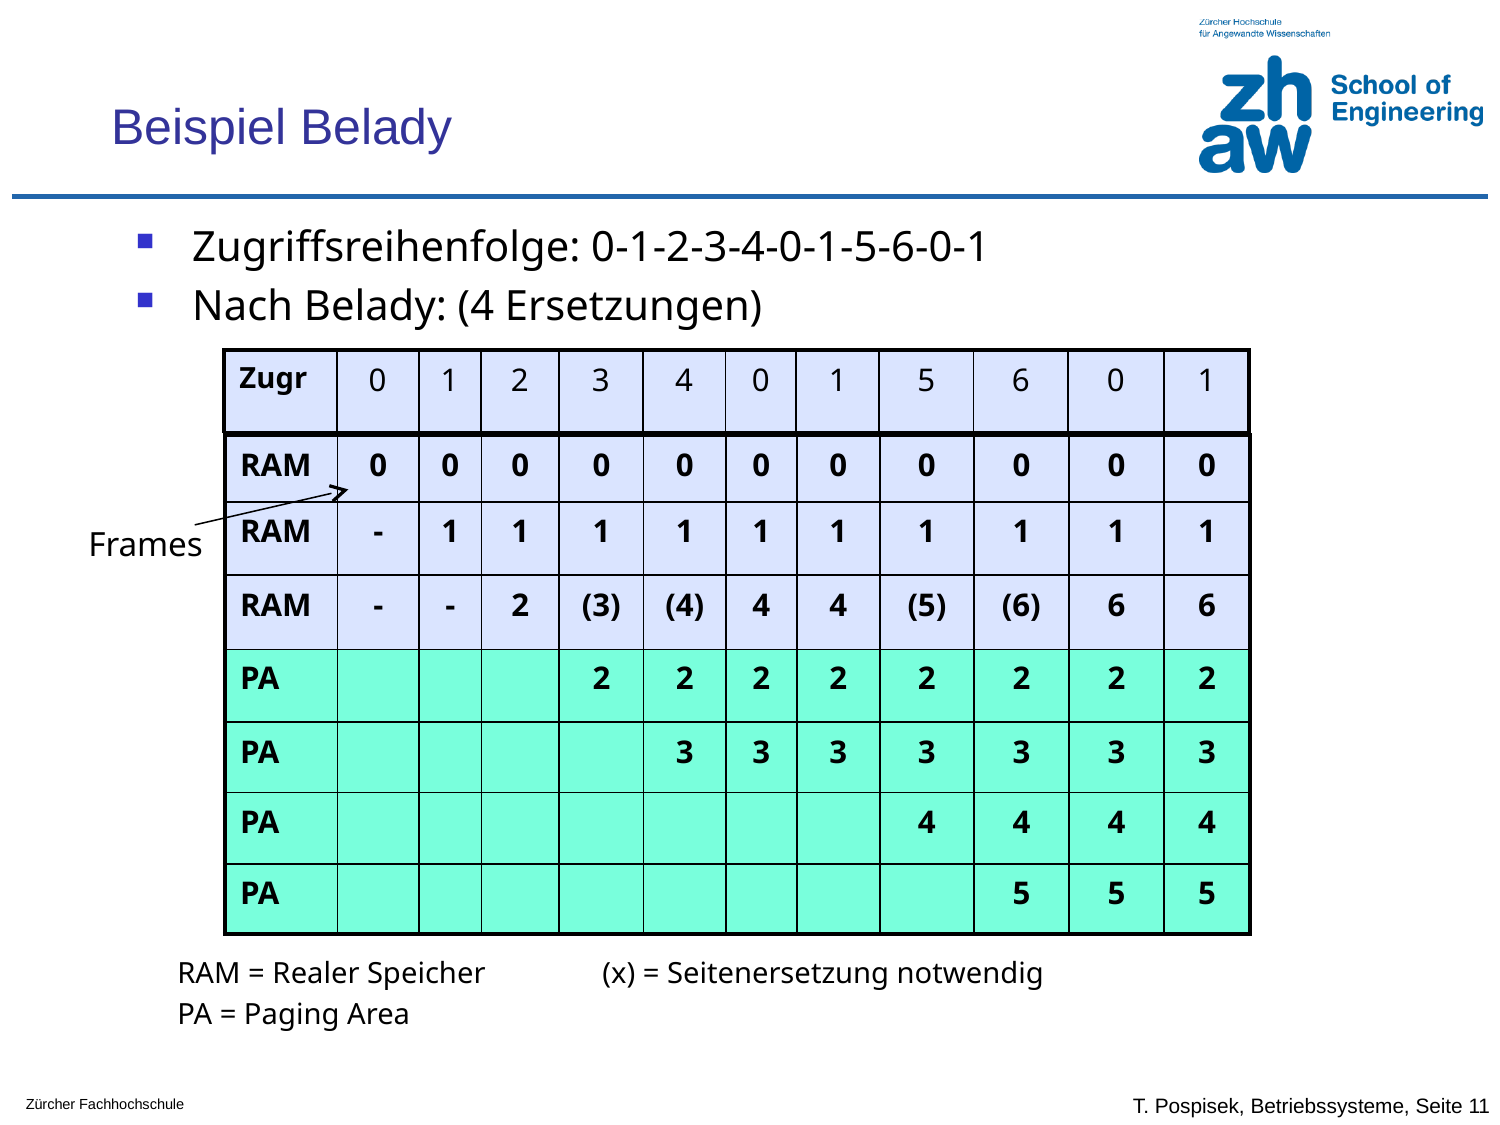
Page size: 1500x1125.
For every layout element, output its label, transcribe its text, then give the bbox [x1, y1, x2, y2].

table_cell 4 [727, 576, 796, 649]
table_cell 4 [1070, 793, 1163, 863]
table_cell 1 [482, 503, 558, 574]
table_cell 3 [1165, 723, 1248, 792]
table_cell 4 [975, 793, 1068, 863]
table_cell [727, 865, 796, 932]
table_cell (6) [975, 576, 1068, 649]
table_cell PA [227, 793, 337, 863]
table_cell 1 [798, 503, 879, 574]
table_header 5 [880, 352, 973, 431]
table_cell (5) [881, 576, 973, 649]
table_cell [338, 793, 418, 863]
table_cell (3) [560, 576, 643, 649]
table_header 6 [974, 352, 1067, 431]
table_header 0 [798, 437, 879, 501]
table_cell 1 [1165, 503, 1248, 574]
table_cell 2 [560, 650, 643, 721]
table_header 0 [727, 437, 796, 501]
table_cell PA [227, 650, 337, 721]
table_cell 3 [975, 723, 1068, 792]
table_cell [420, 793, 481, 863]
table_cell 3 [644, 723, 725, 792]
table_cell 2 [482, 576, 558, 649]
table_cell [644, 865, 725, 932]
table_cell 2 [1070, 650, 1163, 721]
table_header 0 [1070, 437, 1163, 501]
table_cell [727, 793, 796, 863]
table_cell [420, 865, 481, 932]
table_header 0 [420, 437, 481, 501]
table_cell 1 [881, 503, 973, 574]
table_cell 6 [1165, 576, 1248, 649]
table_header 0 [482, 437, 558, 501]
table_cell 1 [644, 503, 725, 574]
table_cell 2 [975, 650, 1068, 721]
table_cell 5 [1165, 865, 1248, 932]
table_cell [482, 793, 558, 863]
table_cell - [338, 503, 418, 574]
table_cell [482, 865, 558, 932]
table_header Zugr [226, 352, 336, 431]
table_cell [798, 865, 879, 932]
table_cell 2 [727, 650, 796, 721]
table_header 0 [1165, 437, 1248, 501]
table_header 0 [338, 437, 418, 501]
table_cell [560, 723, 643, 792]
table_cell RAM [227, 576, 337, 649]
table_cell 5 [975, 865, 1068, 932]
table_cell [644, 793, 725, 863]
table_cell 1 [727, 503, 796, 574]
table_header 0 [975, 437, 1068, 501]
table_header 0 [338, 352, 418, 431]
table_cell (4) [644, 576, 725, 649]
table_header 1 [420, 352, 480, 431]
table_cell 6 [1070, 576, 1163, 649]
table_cell 1 [420, 503, 481, 574]
table_cell RAM [227, 503, 337, 574]
table_cell - [338, 576, 418, 649]
table_cell 3 [798, 723, 879, 792]
table_cell 3 [1070, 723, 1163, 792]
title Beispiel Belady [96, 50, 1375, 163]
table_header 0 [644, 437, 725, 501]
table_header 1 [797, 352, 878, 431]
table_cell [420, 723, 481, 792]
table_cell 1 [1070, 503, 1163, 574]
table_cell PA [227, 723, 337, 792]
table_header 1 [1165, 352, 1247, 431]
table_cell [420, 650, 481, 721]
table_cell [560, 793, 643, 863]
table_header 0 [1069, 352, 1163, 431]
picture [1199, 19, 1483, 173]
table_cell [338, 865, 418, 932]
table_cell 3 [881, 723, 973, 792]
table_header 0 [881, 437, 973, 501]
table_cell [482, 650, 558, 721]
table_cell 2 [644, 650, 725, 721]
table_cell PA [227, 865, 337, 932]
table_cell [881, 865, 973, 932]
table_cell 4 [1165, 793, 1248, 863]
table_header 0 [560, 437, 643, 501]
table_header 2 [482, 352, 558, 431]
table_header 4 [644, 352, 725, 431]
table_cell [798, 793, 879, 863]
table_header RAM [227, 437, 337, 501]
table_cell 2 [1165, 650, 1248, 721]
table_cell [560, 865, 643, 932]
table_cell RAM [227, 503, 281, 516]
table_cell [338, 650, 418, 721]
table_header 0 [726, 352, 795, 431]
table_cell 3 [727, 723, 796, 792]
table_cell [482, 723, 558, 792]
table_cell 4 [881, 793, 973, 863]
table_cell 2 [881, 650, 973, 721]
table_cell 1 [975, 503, 1068, 574]
table_header 3 [560, 352, 642, 431]
table_cell 4 [798, 576, 879, 649]
table_cell - [420, 576, 481, 649]
table_cell [338, 723, 418, 792]
table_cell 2 [798, 650, 879, 721]
table_cell 5 [1070, 865, 1163, 932]
text_box Frames [73, 515, 219, 571]
table_cell 1 [560, 503, 643, 574]
text_box RAM = Realer Speicher (x) = Seitenersetzung notwendig PA = Paging Area [162, 946, 1363, 1047]
list Zugriffsreihenfolge: 0-1-2-3-4-0-1-5-6-0-1 Nach Belady: (4 Ersetzungen) [120, 212, 1375, 375]
